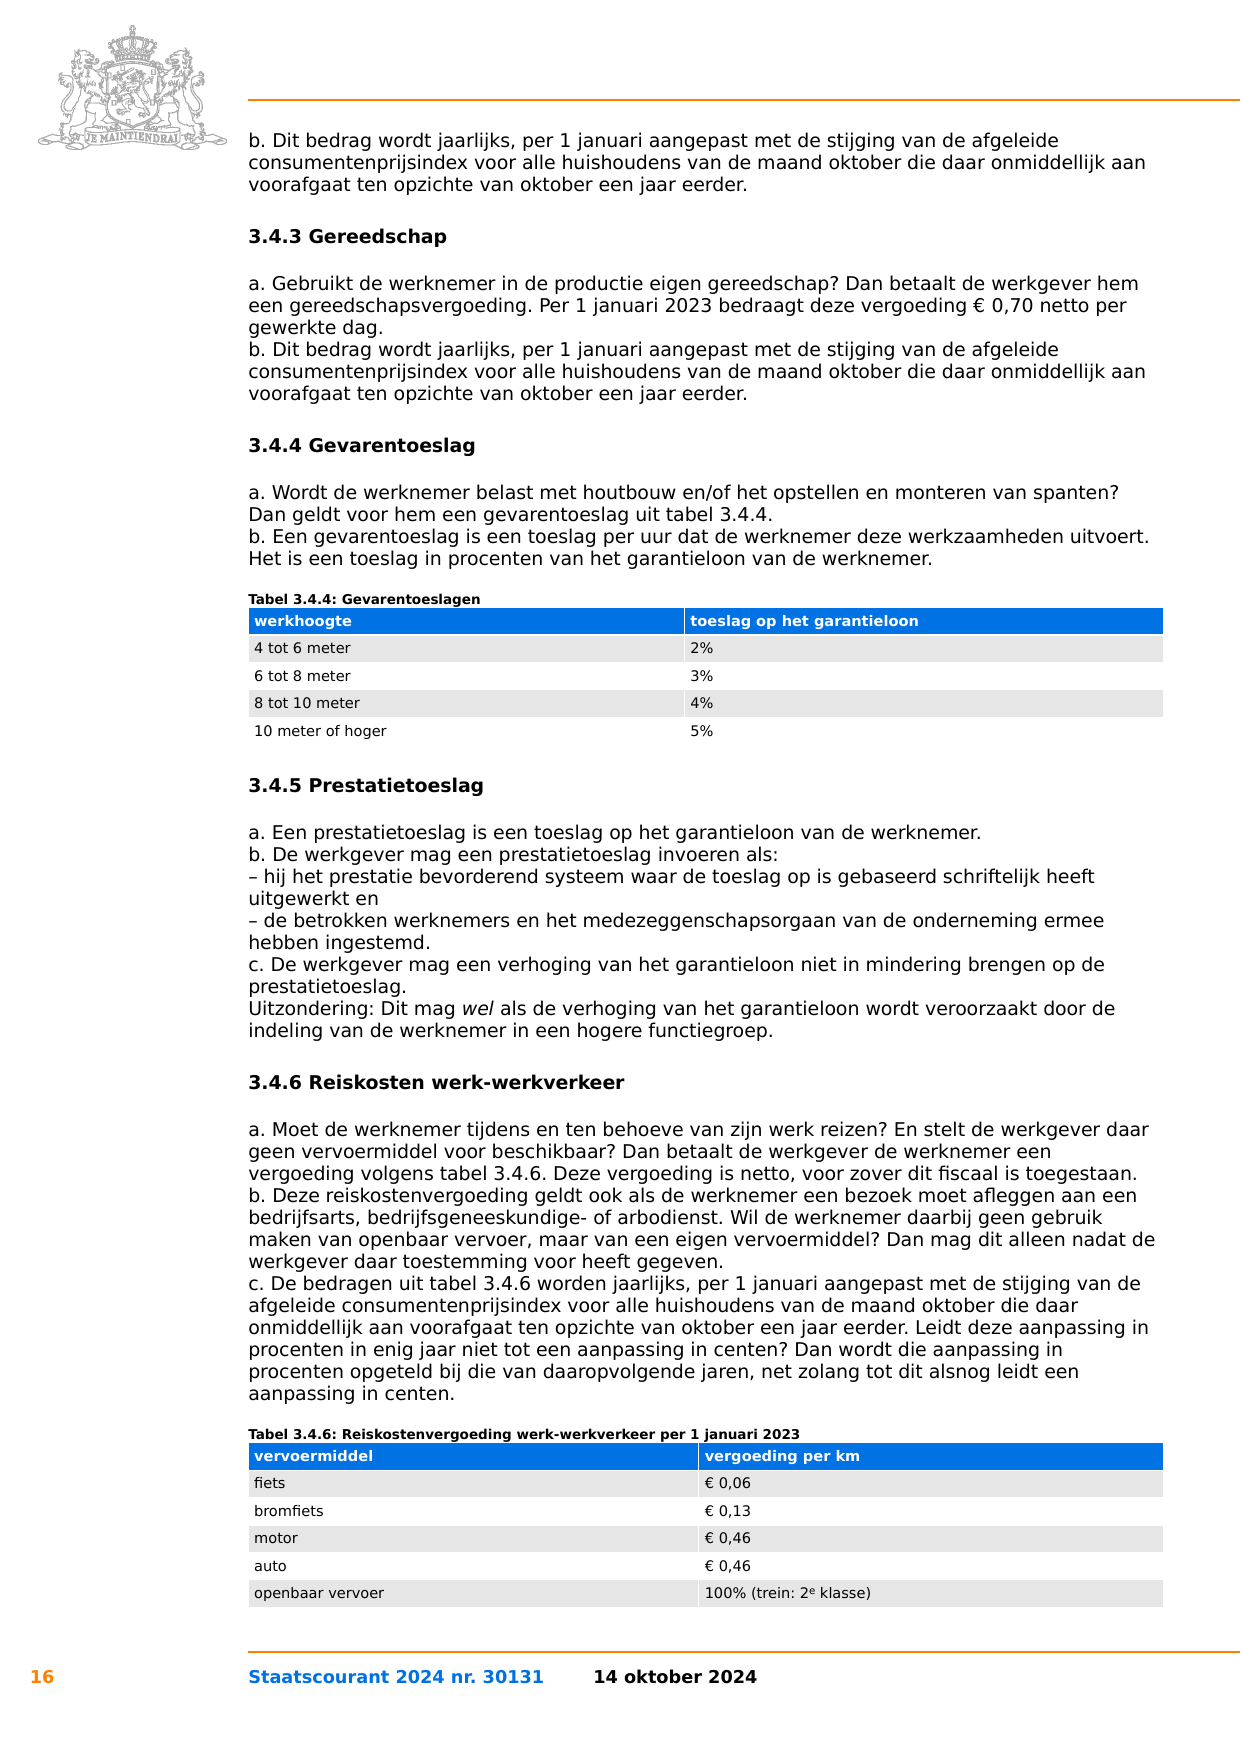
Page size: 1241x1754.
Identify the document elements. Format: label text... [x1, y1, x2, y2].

text – hij het prestatie bevorderend systeem waar de toeslag op is gebaseerd schriftelijk heeft uitgewerkt en [248, 866, 1163, 910]
table_cell toeslag op het garantieloon [685, 608, 1163, 634]
text b. Een gevarentoeslag is een toeslag per uur dat de werknemer deze werkzaamheden uitvoert. Het is een toeslag in procenten van het garantieloon van de werknemer. [248, 526, 1163, 569]
subtitle 3.4.3 Gereedschap [248, 226, 1163, 248]
text a. Gebruikt de werknemer in de productie eigen gereedschap? Dan betaalt de werkgever hem een gereedschapsvergoeding. Per 1 januari 2023 bedraagt deze vergoeding € 0,70 netto per gewerkte dag. [248, 273, 1163, 339]
table_cell 4% [685, 690, 1163, 717]
table_cell € 0,06 [699, 1471, 1163, 1497]
subtitle 3.4.6 Reiskosten werk-werkverkeer [248, 1072, 1163, 1094]
table_header Tabel 3.4.6: Reiskostenvergoeding werk-werkverkeer per 1 januari 2023 [248, 1427, 1163, 1442]
table_cell 2% [685, 636, 1163, 662]
text Uitzondering: Dit mag wel als de verhoging van het garantieloon wordt veroorzaakt door de indeling van de werknemer in een hogere functiegroep. [248, 998, 1163, 1042]
table_cell bromfiets [249, 1498, 698, 1524]
table_cell 10 meter of hoger [249, 718, 684, 744]
table_cell auto [249, 1553, 698, 1579]
table_cell vergoeding per km [699, 1443, 1163, 1470]
table_header Tabel 3.4.4: Gevarentoeslagen [248, 591, 1163, 607]
picture [38, 25, 227, 150]
table_cell 5% [685, 718, 1163, 744]
subtitle 3.4.4 Gevarentoeslag [248, 435, 1163, 457]
text b. Dit bedrag wordt jaarlijks, per 1 januari aangepast met de stijging van de afgeleide consumentenprijsindex voor alle huishoudens van de maand oktober die daar onmiddellijk aan voorafgaat ten opzichte van oktober een jaar eerder. [248, 339, 1163, 405]
table_cell € 0,46 [699, 1526, 1163, 1552]
table_cell motor [249, 1526, 698, 1552]
table_cell werkhoogte [249, 608, 684, 634]
subtitle 3.4.5 Prestatietoeslag [248, 775, 1163, 797]
table_cell openbaar vervoer [249, 1580, 698, 1607]
table_cell 6 tot 8 meter [249, 663, 684, 689]
table_cell € 0,46 [699, 1553, 1163, 1579]
table_cell vervoermiddel [249, 1443, 698, 1470]
table_cell € 0,13 [699, 1498, 1163, 1524]
table_cell fiets [249, 1471, 698, 1497]
text b. Dit bedrag wordt jaarlijks, per 1 januari aangepast met de stijging van de afgeleide consumentenprijsindex voor alle huishoudens van de maand oktober die daar onmiddellijk aan voorafgaat ten opzichte van oktober een jaar eerder. [248, 130, 1163, 196]
table_cell 4 tot 6 meter [249, 636, 684, 662]
text b. Deze reiskostenvergoeding geldt ook als de werknemer een bezoek moet afleggen aan een bedrijfsarts, bedrijfsgeneeskundige- of arbodienst. Wil de werknemer daarbij geen gebruik maken van openbaar vervoer, maar van een eigen vervoermiddel? Dan mag dit alleen nadat de werkgever daar toestemming voor heeft gegeven. [248, 1185, 1163, 1273]
text c. De bedragen uit tabel 3.4.6 worden jaarlijks, per 1 januari aangepast met de stijging van de afgeleide consumentenprijsindex voor alle huishoudens van de maand oktober die daar onmiddellijk aan voorafgaat ten opzichte van oktober een jaar eerder. Leidt deze aanpassing in procenten in enig jaar niet tot een aanpassing in centen? Dan wordt die aanpassing in procenten opgeteld bij die van daaropvolgende jaren, net zolang tot dit alsnog leidt een aanpassing in centen. [248, 1273, 1163, 1405]
text a. Wordt de werknemer belast met houtbouw en/of het opstellen en monteren van spanten? Dan geldt voor hem een gevarentoeslag uit tabel 3.4.4. [248, 482, 1163, 526]
text a. Moet de werknemer tijdens en ten behoeve van zijn werk reizen? En stelt de werkgever daar geen vervoermiddel voor beschikbaar? Dan betaalt de werkgever de werknemer een vergoeding volgens tabel 3.4.6. Deze vergoeding is netto, voor zover dit fiscaal is toegestaan. [248, 1119, 1163, 1185]
text b. De werkgever mag een prestatietoeslag invoeren als: [248, 844, 1163, 866]
text – de betrokken werknemers en het medezeggenschapsorgaan van de onderneming ermee hebben ingestemd. [248, 910, 1163, 954]
text a. Een prestatietoeslag is een toeslag op het garantieloon van de werknemer. [248, 822, 1163, 844]
table_cell 100% (trein: 2e klasse) [699, 1580, 1163, 1607]
text c. De werkgever mag een verhoging van het garantieloon niet in mindering brengen op de prestatietoeslag. [248, 954, 1163, 998]
table_cell 8 tot 10 meter [249, 690, 684, 717]
table_cell 3% [685, 663, 1163, 689]
